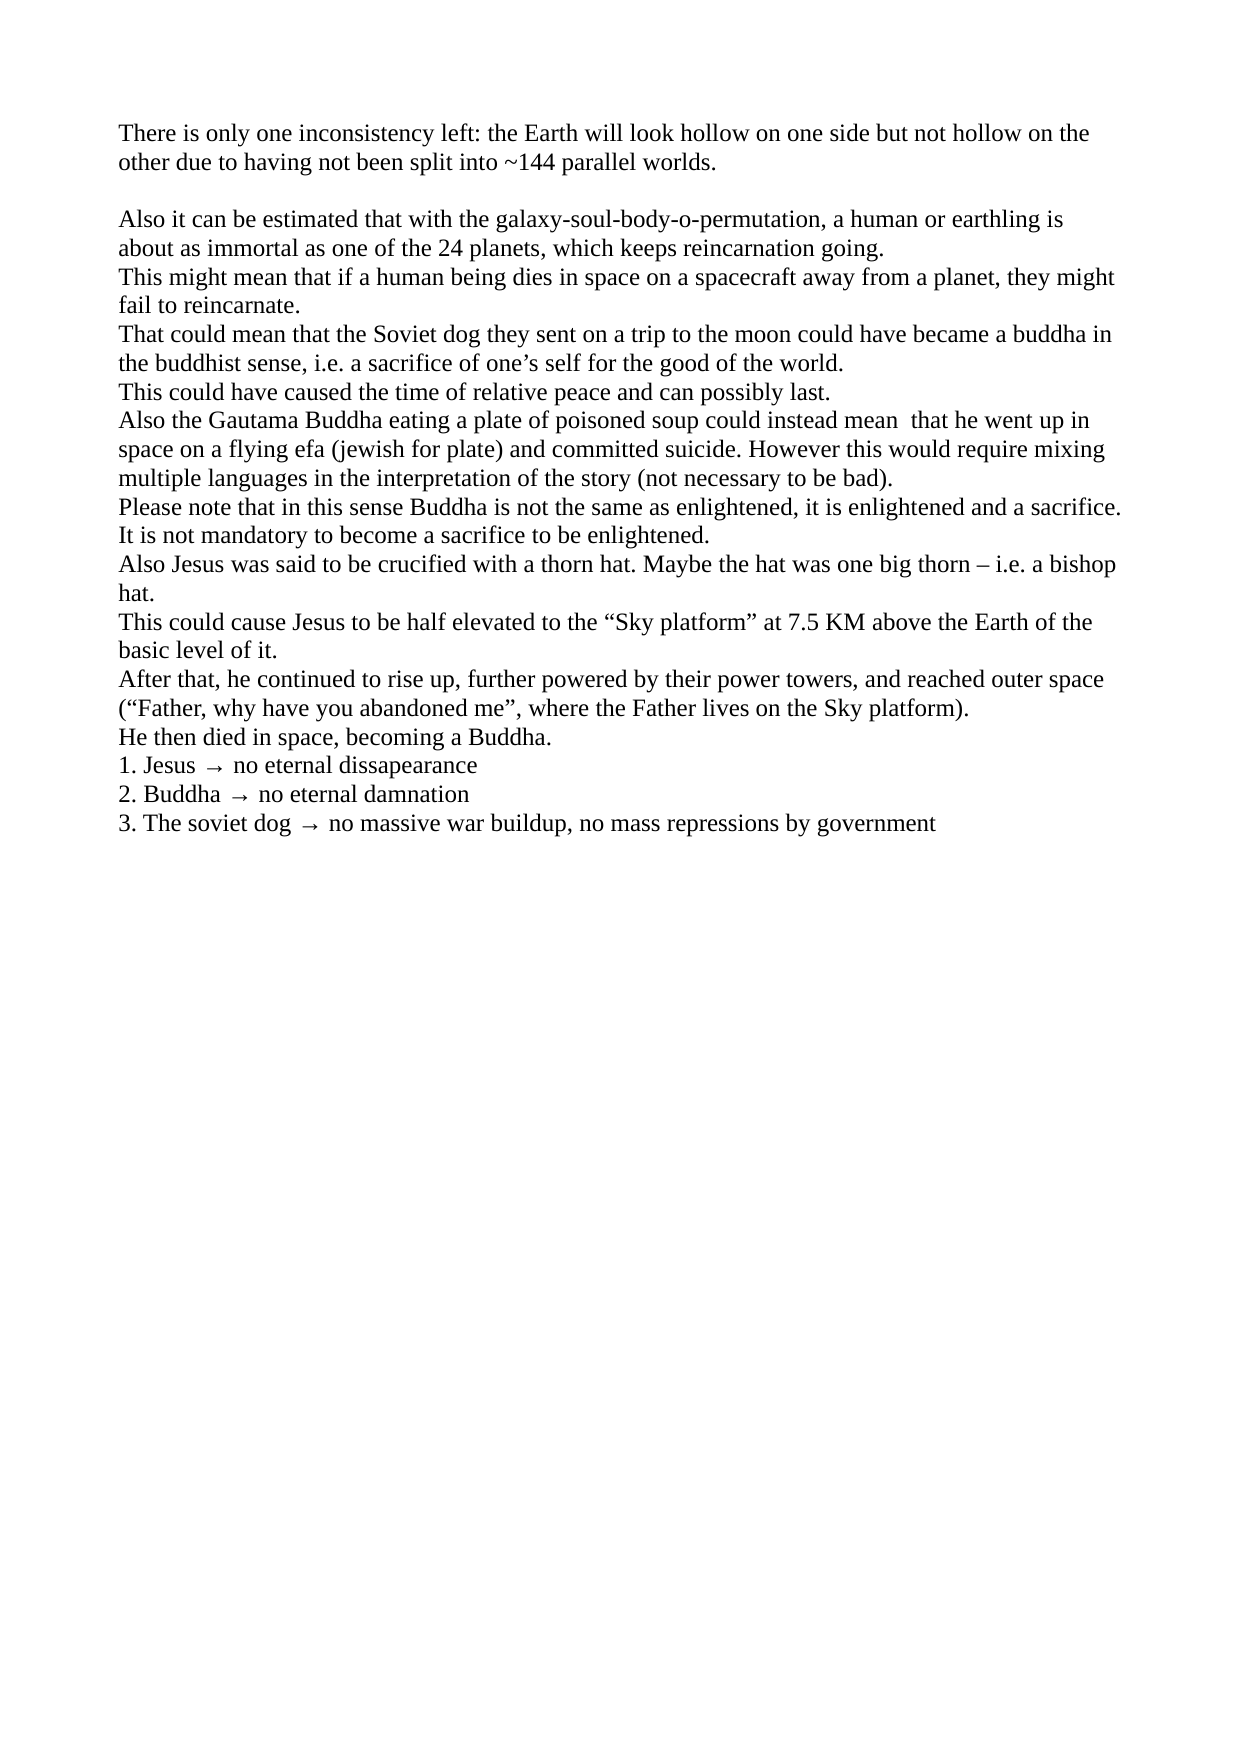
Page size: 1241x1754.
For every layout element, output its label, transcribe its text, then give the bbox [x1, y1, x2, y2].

text That could mean that the Soviet dog they sent on a trip to the moon could have became a buddha in the buddhist sense, i.e. a sacrifice of one’s self for the good of the world. [118, 319, 1122, 377]
text 1. Jesus → no eternal dissapearance [118, 751, 1122, 779]
text 2. Buddha → no eternal damnation [118, 779, 1122, 808]
text There is only one inconsistency left: the Earth will look hollow on one side but not hollow on the other due to having not been split into ~144 parallel worlds. [118, 118, 1122, 176]
text Also it can be estimated that with the galaxy-soul-body-o-permutation, a human or earthling is about as immortal as one of the 24 planets, which keeps reincarnation going. [118, 204, 1122, 262]
text Please note that in this sense Buddha is not the same as enlightened, it is enlightened and a sacrifice. [118, 492, 1122, 521]
text It is not mandatory to become a sacrifice to be enlightened. [118, 521, 1122, 549]
text This could have caused the time of relative peace and can possibly last. [118, 377, 1122, 406]
text He then died in space, becoming a Buddha. [118, 722, 1122, 751]
text This might mean that if a human being dies in space on a spacecraft away from a planet, they might fail to reincarnate. [118, 262, 1122, 319]
text 3. The soviet dog → no massive war buildup, no mass repressions by government [118, 808, 1122, 837]
text This could cause Jesus to be half elevated to the “Sky platform” at 7.5 KM above the Earth of the basic level of it. [118, 607, 1122, 664]
text Also Jesus was said to be crucified with a thorn hat. Maybe the hat was one big thorn – i.e. a bishop hat. [118, 549, 1122, 607]
text Also the Gautama Buddha eating a plate of poisoned soup could instead mean that he went up in space on a flying efa (jewish for plate) and committed suicide. However this would require mixing multiple languages in the interpretation of the story (not necessary to be bad). [118, 406, 1122, 492]
text After that, he continued to rise up, further powered by their power towers, and reached outer space (“Father, why have you abandoned me”, where the Father lives on the Sky platform). [118, 664, 1122, 722]
